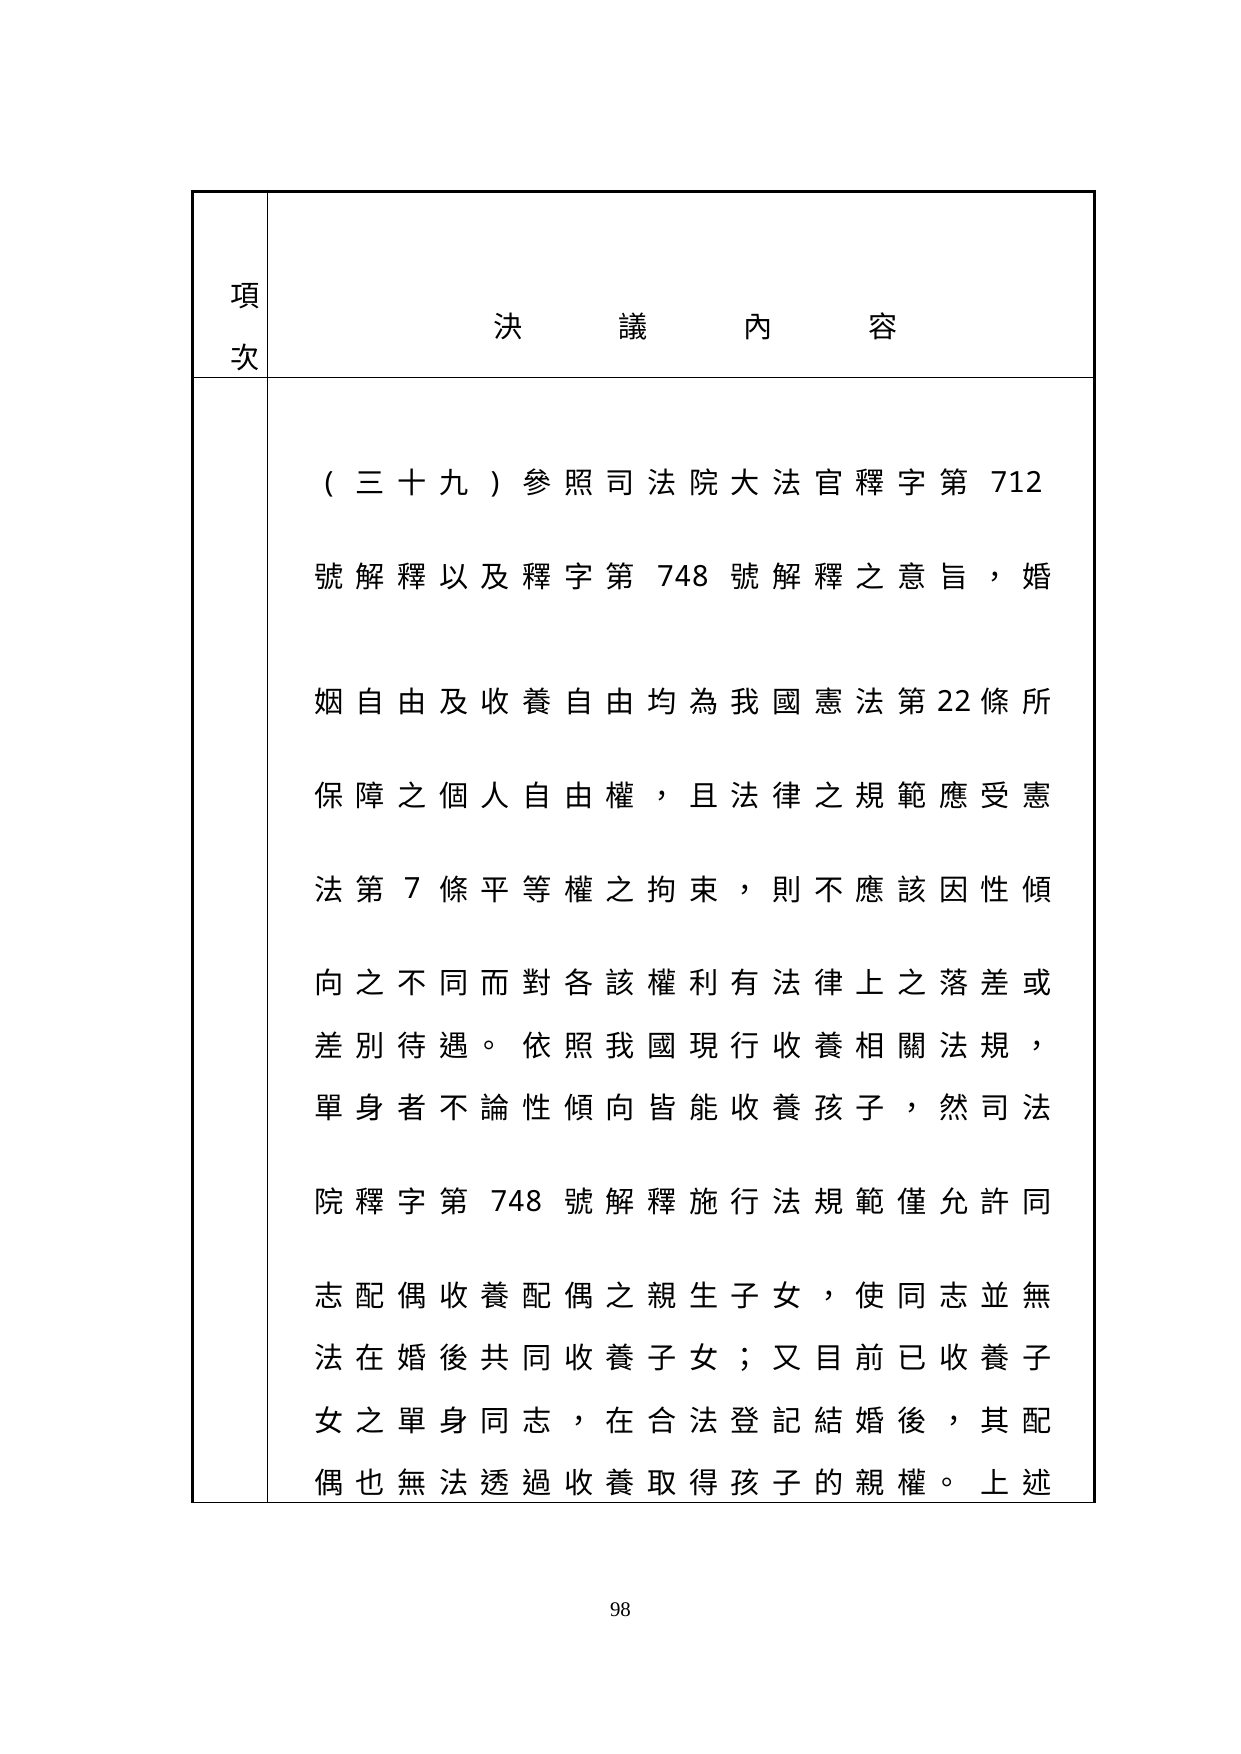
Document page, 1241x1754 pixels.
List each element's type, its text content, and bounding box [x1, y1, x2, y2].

table_cell (三十九)參照司法院大法官釋字第712號解釋以及釋字第748號解釋之意旨，婚姻自由及收養自由均為我國憲法第22條所保障之個人自由權，且法律之規範應受憲法第7條平等權之拘束，則不應該因性傾向之不同而對各該權利有法律上之落差或差別待遇。依照我國現行收養相關法規，單身者不論性傾向皆能收養孩子，然司法院釋字第748號解釋施行法規範僅允許同志配偶收養配偶之親生子女，使同志並無法在婚後共同收養子女；又目前已收養子女之單身同志，在合法登記結婚後，其配偶也無法透過收養取得孩子的親權。上述 [268, 378, 1093, 1502]
table_header 項次 [194, 193, 267, 377]
table_cell [194, 378, 267, 1502]
table_header 決 議 內 容 [268, 193, 1093, 377]
